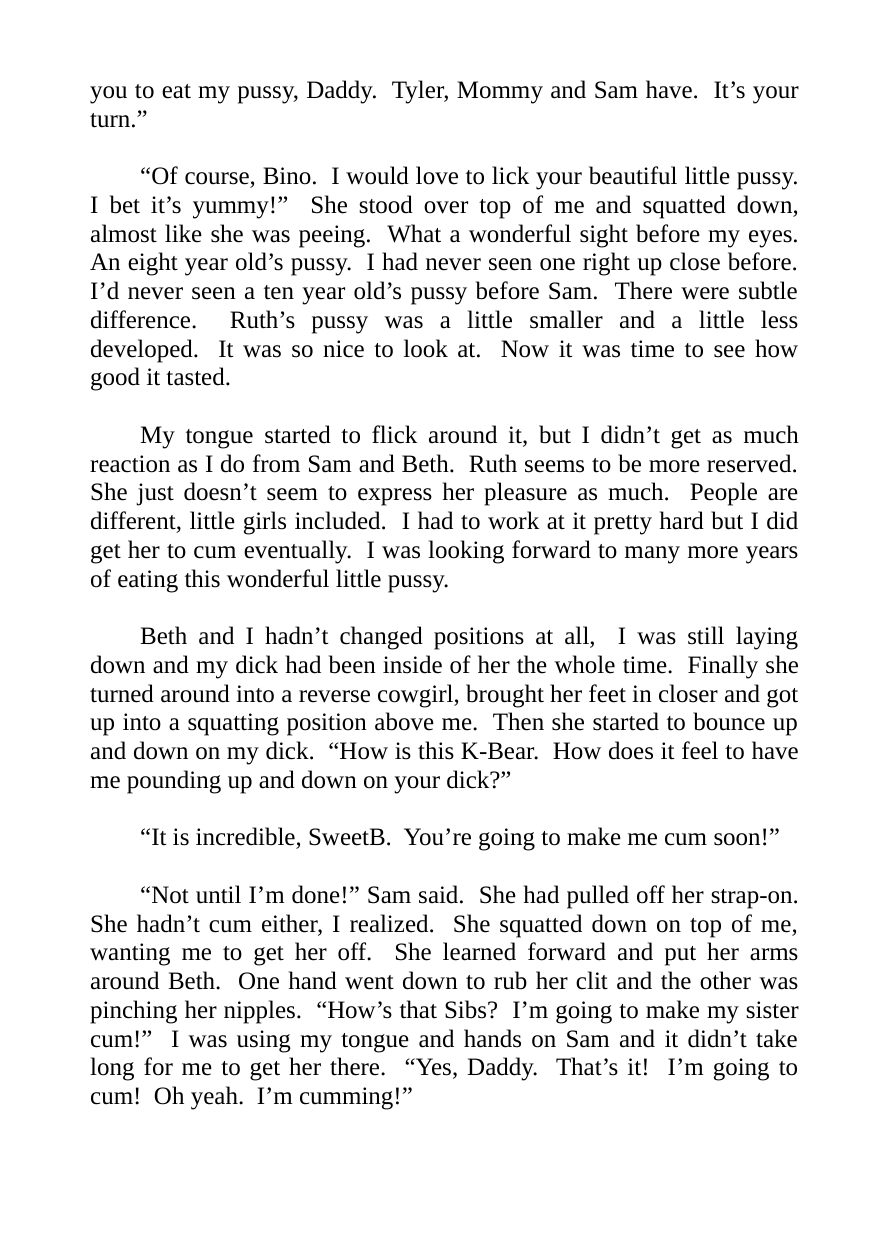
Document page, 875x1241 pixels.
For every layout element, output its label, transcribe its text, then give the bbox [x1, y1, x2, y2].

text “It is incredible, SweetB. You’re going to make me cum soon!” [90, 822, 799, 851]
text Beth and I hadn’t changed positions at all, I was still laying down and my dick had been inside of her the whole time. Finally she turned around into a reverse cowgirl, brought her feet in closer and got up into a squatting position above me. Then she started to bounce up and down on my dick. “How is this K-Bear. How does it feel to have me pounding up and down on your dick?” [90, 621, 799, 794]
text My tongue started to flick around it, but I didn’t get as much reaction as I do from Sam and Beth. Ruth seems to be more reserved. She just doesn’t seem to express her pleasure as much. People are different, little girls included. I had to work at it pretty hard but I did get her to cum eventually. I was looking forward to many more years of eating this wonderful little pussy. [90, 420, 799, 592]
text you to eat my pussy, Daddy. Tyler, Mommy and Sam have. It’s your turn.” [90, 75, 799, 132]
text “Not until I’m done!” Sam said. She had pulled off her strap-on. She hadn’t cum either, I realized. She squatted down on top of me, wanting me to get her off. She learned forward and put her arms around Beth. One hand went down to rub her clit and the other was pinching her nipples. “How’s that Sibs? I’m going to make my sister cum!” I was using my tongue and hands on Sam and it didn’t take long for me to get her there. “Yes, Daddy. That’s it! I’m going to cum! Oh yeah. I’m cumming!” [90, 880, 799, 1110]
text “Of course, Bino. I would love to lick your beautiful little pussy. I bet it’s yummy!” She stood over top of me and squatted down, almost like she was peeing. What a wonderful sight before my eyes. An eight year old’s pussy. I had never seen one right up close before. I’d never seen a ten year old’s pussy before Sam. There were subtle difference. Ruth’s pussy was a little smaller and a little less developed. It was so nice to look at. Now it was time to see how good it tasted. [90, 161, 799, 391]
